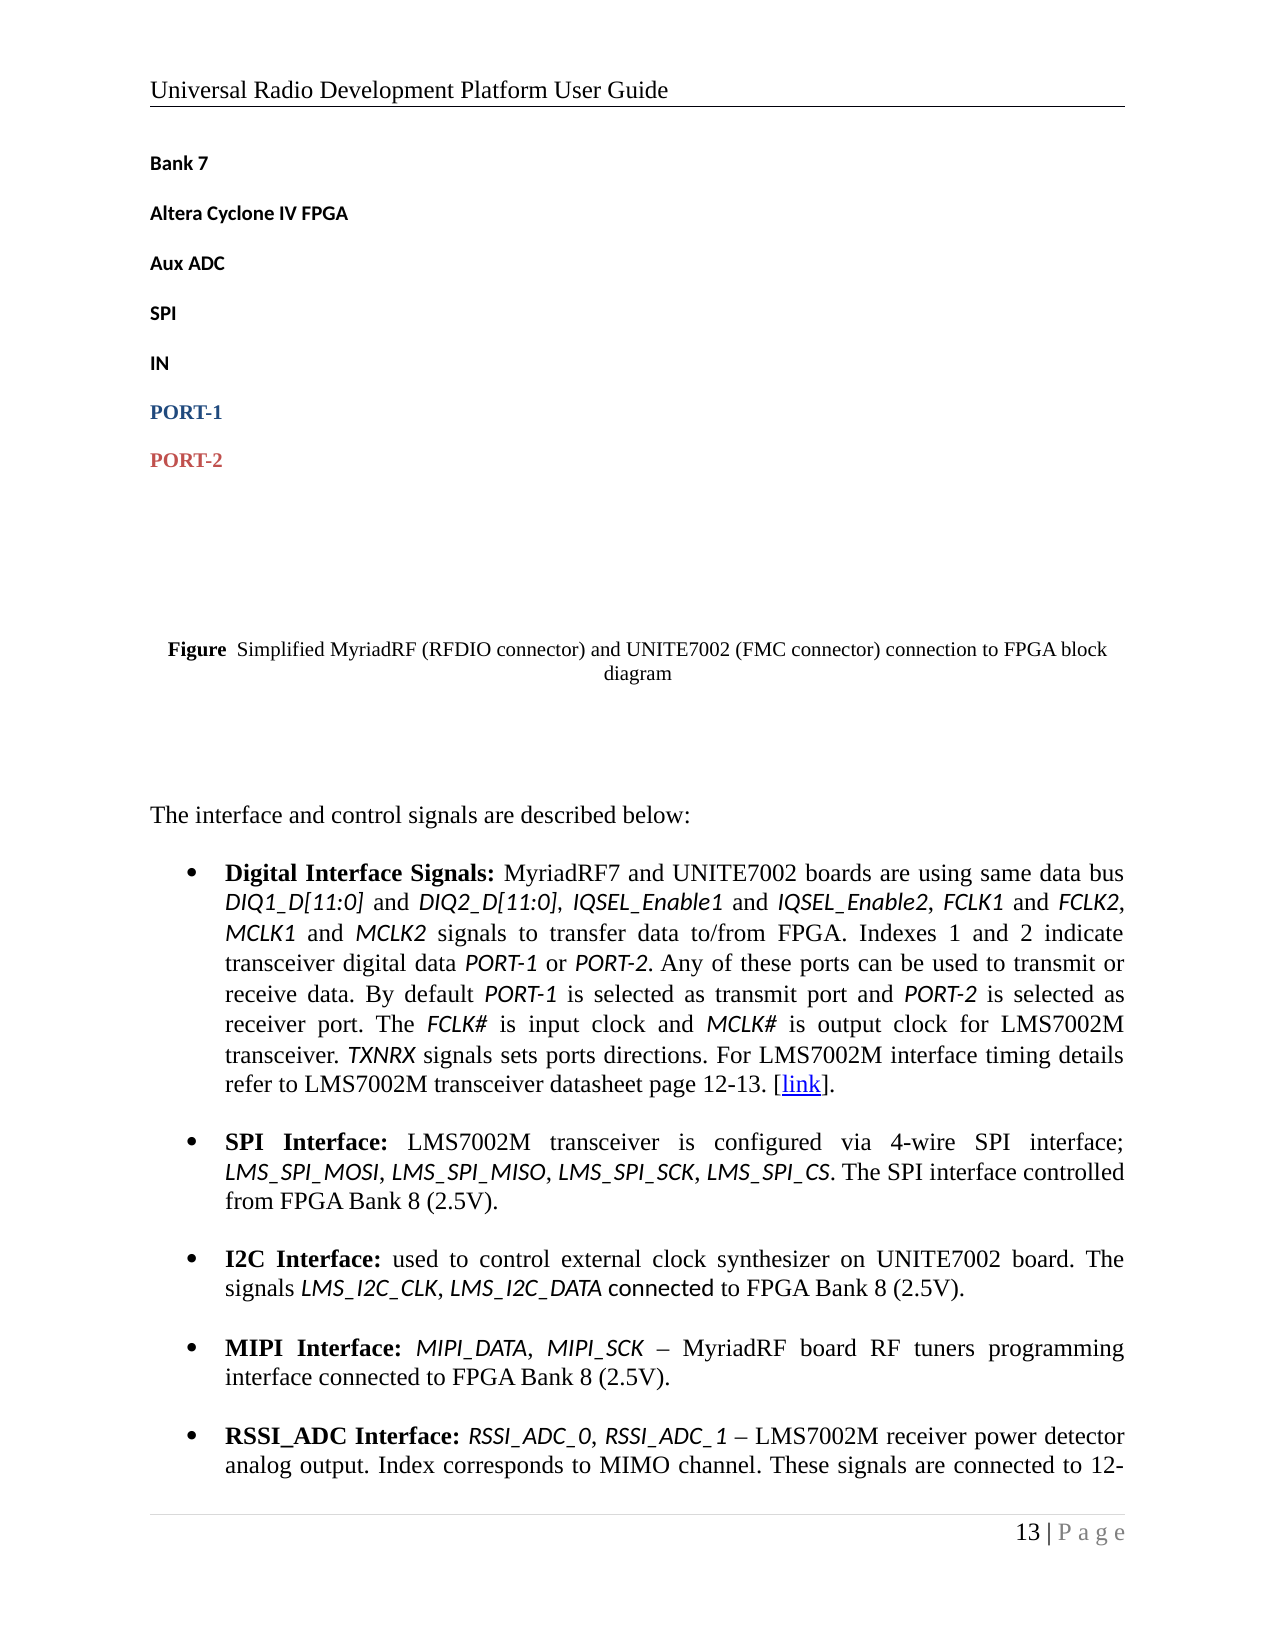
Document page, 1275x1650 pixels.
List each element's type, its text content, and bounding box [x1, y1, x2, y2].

text Bank 7 [150, 150, 1125, 175]
text Altera Cyclone IV FPGA [150, 200, 1125, 225]
text PORT-2 [150, 448, 1125, 472]
list RSSI_ADC Interface: RSSI_ADC_0, RSSI_ADC_1 – LMS7002M receiver power detector analog output. Index corresponds to MIMO channel. These signals are connected to 12- [187, 1420, 1125, 1479]
list SPI Interface: LMS7002M transceiver is configured via 4-wire SPI interface; LMS_SPI_MOSI, LMS_SPI_MISO, LMS_SPI_SCK, LMS_SPI_CS. The SPI interface controlled from FPGA Bank 8 (2.5V). [187, 1127, 1125, 1215]
list I2C Interface: used to control external clock synthesizer on UNITE7002 board. The signals LMS_I2C_CLK, LMS_I2C_DATA connected to FPGA Bank 8 (2.5V). [187, 1244, 1125, 1303]
text PORT-1 [150, 400, 1125, 424]
text Aux ADC [150, 250, 1125, 275]
text IN [150, 350, 1125, 375]
text Figure Simplified MyriadRF (RFDIO connector) and UNITE7002 (FMC connector) connection to FPGA block diagram [150, 637, 1125, 685]
text The interface and control signals are described below: [150, 800, 1125, 829]
list MIPI Interface: MIPI_DATA, MIPI_SCK – MyriadRF board RF tuners programming interface connected to FPGA Bank 8 (2.5V). [187, 1332, 1125, 1391]
text SPI [150, 300, 1125, 325]
list Digital Interface Signals: MyriadRF7 and UNITE7002 boards are using same data bus DIQ1_D[11:0] and DIQ2_D[11:0], IQSEL_Enable1 and IQSEL_Enable2, FCLK1 and FCLK2, MCLK1 and MCLK2 signals to transfer data to/from FPGA. Indexes 1 and 2 indicate transceiver digital data PORT-1 or PORT-2. Any of these ports can be used to transmit or receive data. By default PORT-1 is selected as transmit port and PORT-2 is selected as receiver port. The FCLK# is input clock and MCLK# is output clock for LMS7002M transceiver. TXNRX signals sets ports directions. For LMS7002M interface timing details refer to LMS7002M transceiver datasheet page 12-13. [link]. [187, 858, 1125, 1098]
